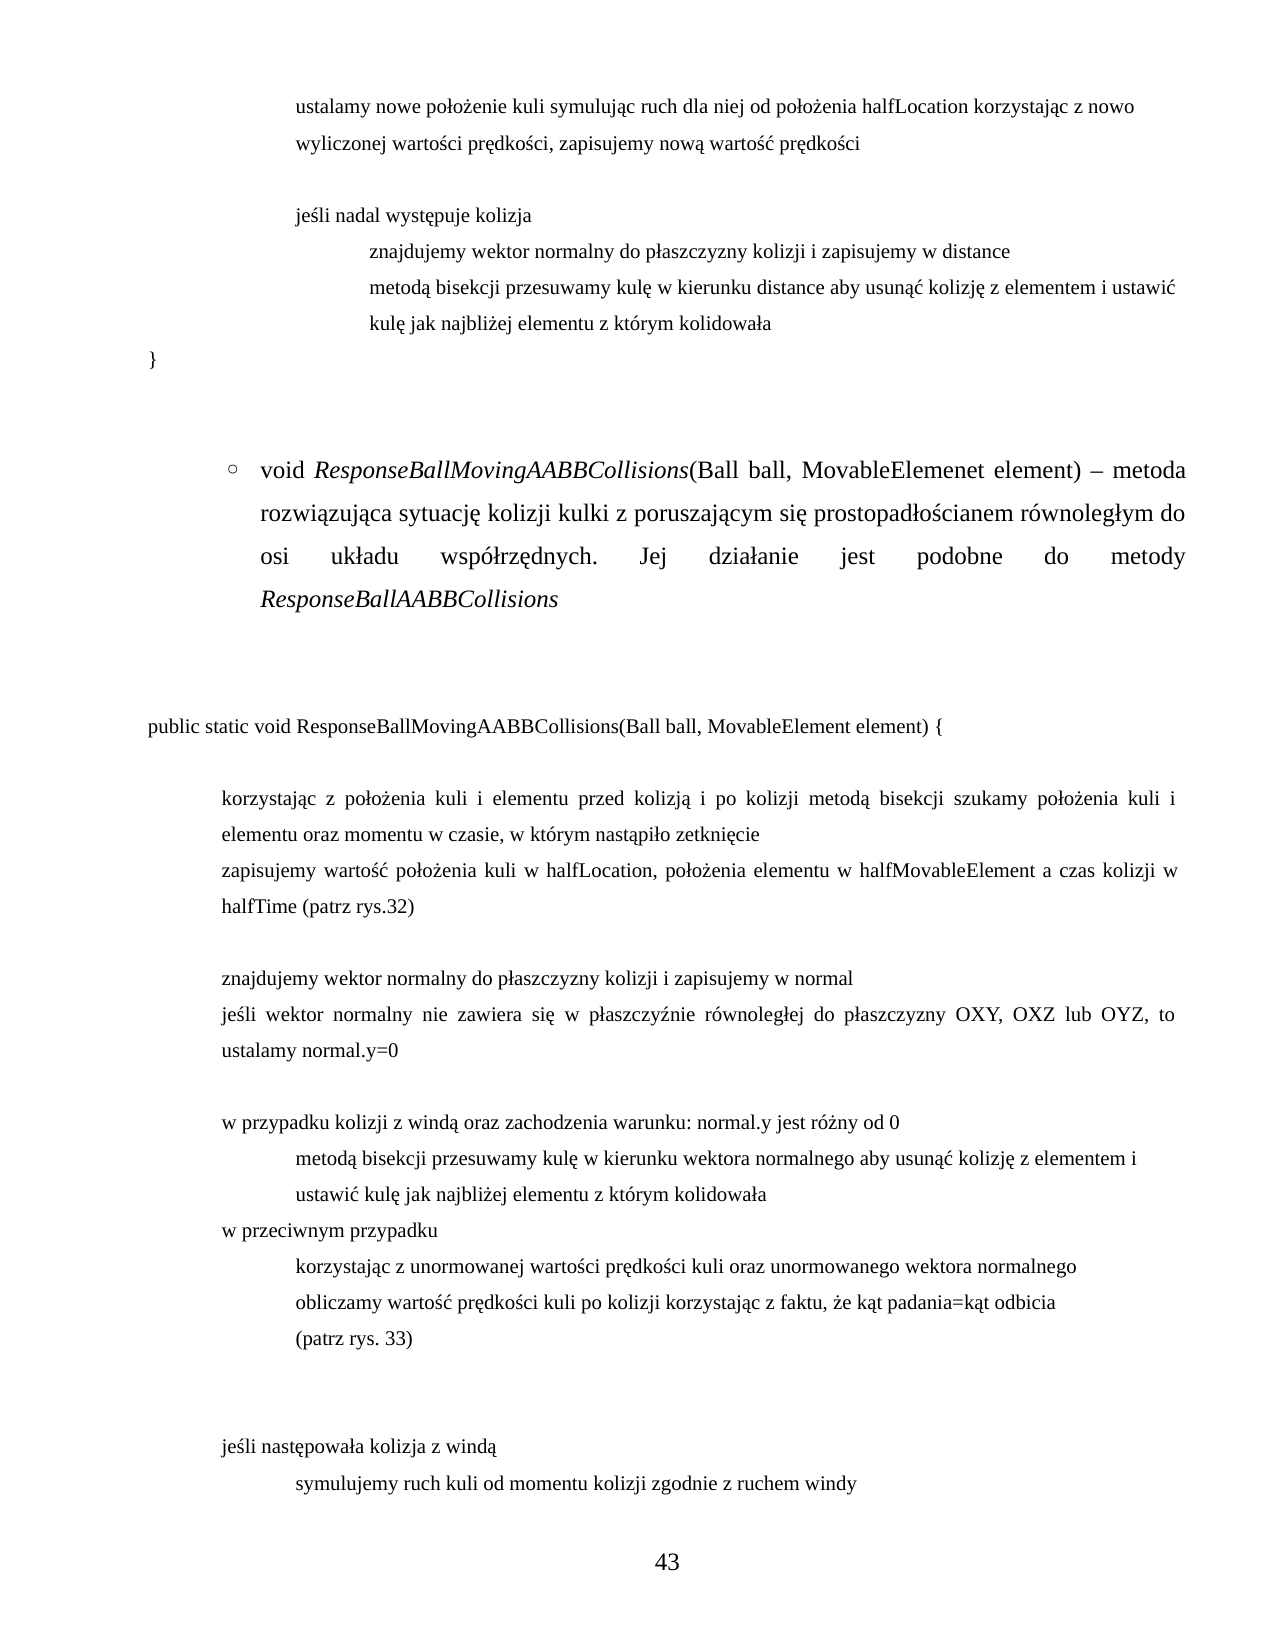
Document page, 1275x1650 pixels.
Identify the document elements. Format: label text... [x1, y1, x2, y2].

text } [148, 347, 1186, 371]
text jeśli nadal występuje kolizja [148, 203, 1186, 227]
text ustalamy nowe położenie kuli symulując ruch dla niej od położenia halfLocation korzystając z nowo wyliczonej wartości prędkości, zapisujemy nową wartość prędkości [148, 94, 1186, 154]
text w przeciwnym przypadku [148, 1218, 1186, 1242]
text jeśli następowała kolizja z windą [148, 1434, 1186, 1458]
text metodą bisekcji przesuwamy kulę w kierunku wektora normalnego aby usunąć kolizję z elementem i ustawić kulę jak najbliżej elementu z którym kolidowała [148, 1146, 1186, 1206]
text (patrz rys. 33) [148, 1326, 1186, 1350]
text zapisujemy wartość położenia kuli w halfLocation, położenia elementu w halfMovableElement a czas kolizji w halfTime (patrz rys.32) [148, 858, 1186, 918]
text korzystając z położenia kuli i elementu przed kolizją i po kolizji metodą bisekcji szukamy położenia kuli i elementu oraz momentu w czasie, w którym nastąpiło zetknięcie [148, 786, 1186, 846]
text jeśli wektor normalny nie zawiera się w płaszczyźnie równoległej do płaszczyzny OXY, OXZ lub OYZ, to ustalamy normal.y=0 [148, 1002, 1186, 1062]
text znajdujemy wektor normalny do płaszczyzny kolizji i zapisujemy w normal [148, 966, 1186, 990]
text symulujemy ruch kuli od momentu kolizji zgodnie z ruchem windy [148, 1471, 1186, 1494]
text public static void ResponseBallMovingAABBCollisions(Ball ball, MovableElement element) { [148, 714, 1186, 738]
text w przypadku kolizji z windą oraz zachodzenia warunku: normal.y jest różny od 0 [148, 1110, 1186, 1134]
text znajdujemy wektor normalny do płaszczyzny kolizji i zapisujemy w distance [148, 239, 1186, 263]
text metodą bisekcji przesuwamy kulę w kierunku distance aby usunąć kolizję z elementem i ustawić kulę jak najbliżej elementu z którym kolidowała [148, 275, 1186, 335]
list void ResponseBallMovingAABBCollisions(Ball ball, MovableElemenet element) – metoda rozwiązująca sytuację kolizji kulki z poruszającym się prostopadłościanem równoległym do osi układu współrzędnych. Jej działanie jest podobne do metody ResponseBallAABBCollisions [223, 455, 1186, 613]
text korzystając z unormowanej wartości prędkości kuli oraz unormowanego wektora normalnego obliczamy wartość prędkości kuli po kolizji korzystając z faktu, że kąt padania=kąt odbicia [148, 1254, 1186, 1314]
